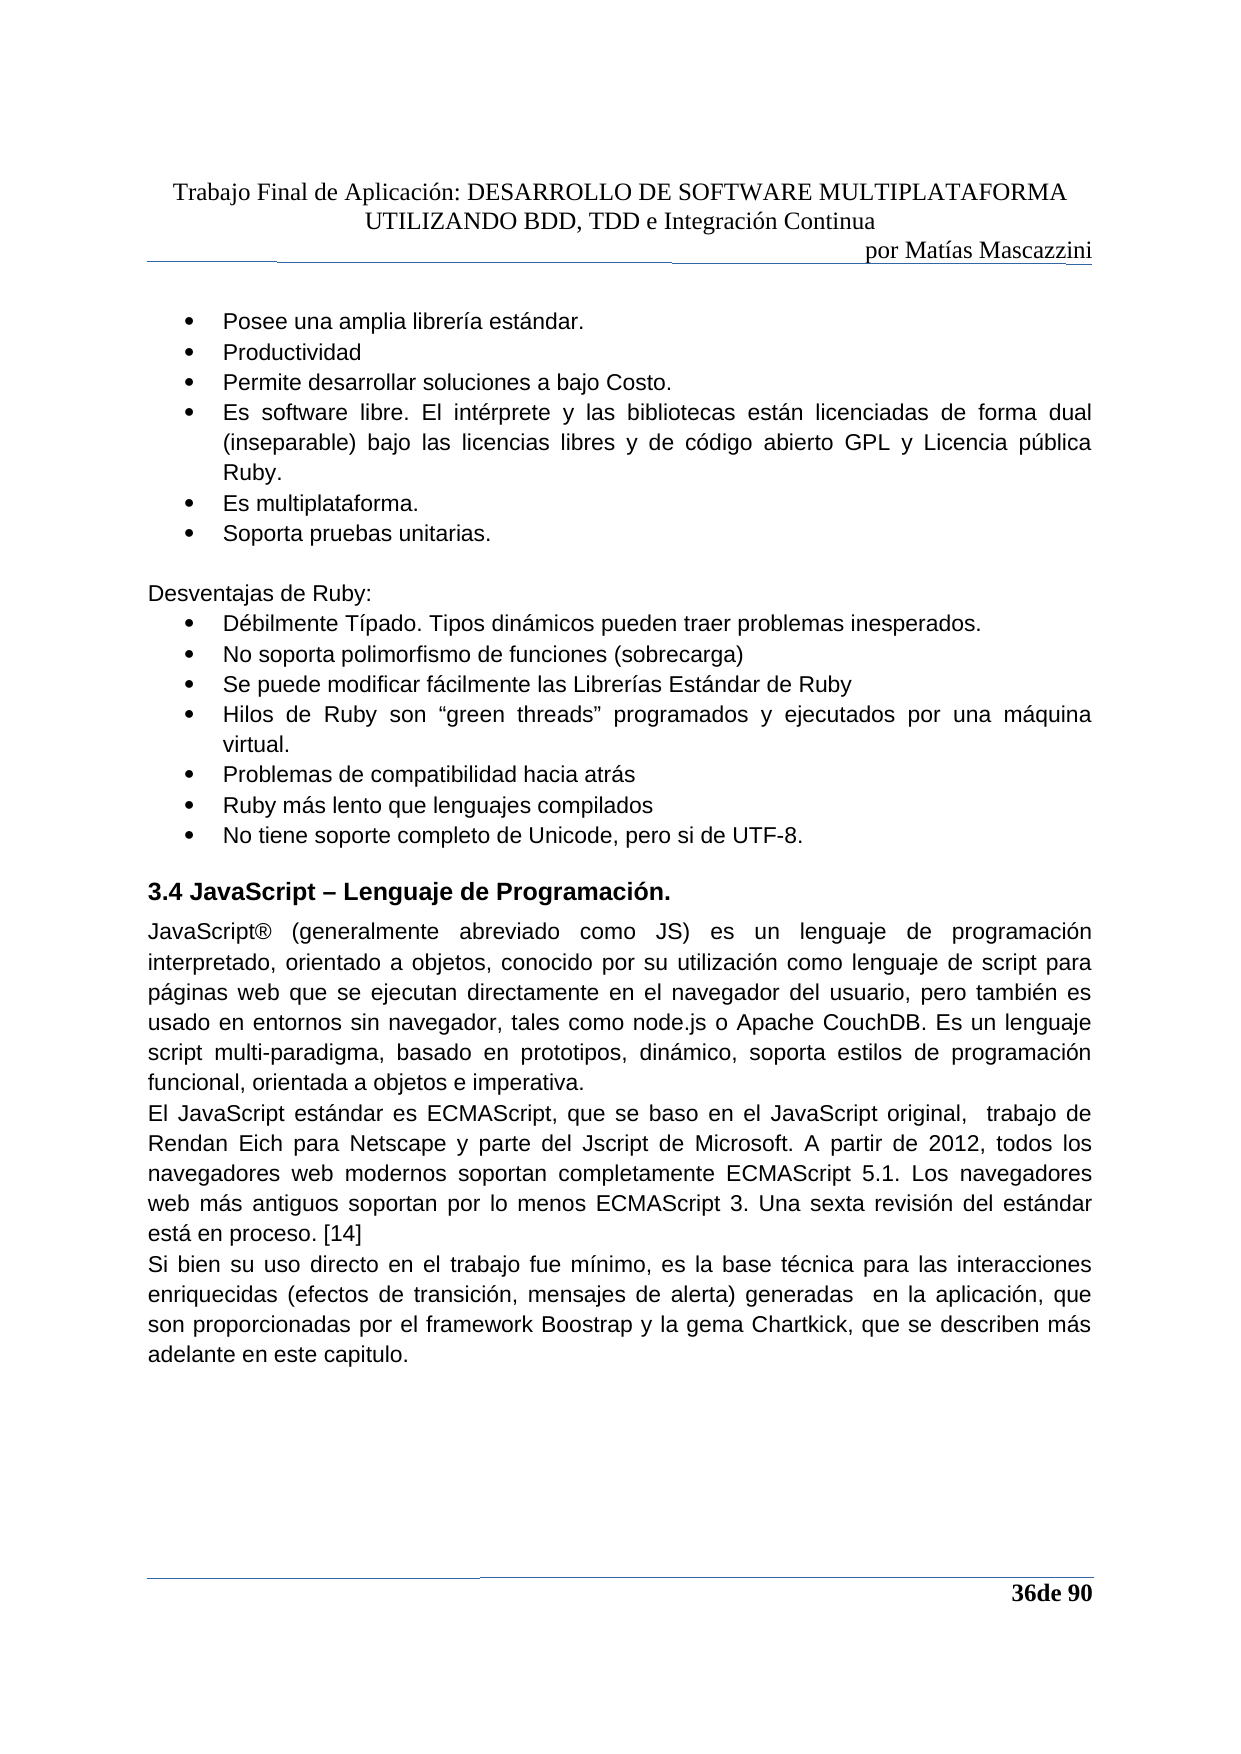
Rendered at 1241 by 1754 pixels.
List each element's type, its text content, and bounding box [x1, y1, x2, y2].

list Es multiplataforma. [185, 489, 1093, 516]
text El JavaScript estándar es ECMAScript, que se baso en el JavaScript original, trabajo de Rendan Eich para Netscape y parte del Jscript de Microsoft. A partir de 2012, todos los navegadores web modernos soportan completamente ECMAScript 5.1. Los navegadores web más antiguos soportan por lo menos ECMAScript 3. Una sexta revisión del estándar está en proceso. [14] [148, 1099, 1093, 1247]
list Problemas de compatibilidad hacia atrás [185, 761, 1093, 788]
list No tiene soporte completo de Unicode, pero si de UTF-8. [185, 822, 1093, 848]
list Soporta pruebas unitarias. [185, 520, 1093, 546]
text Desventajas de Ruby: [148, 580, 1093, 607]
list Posee una amplia librería estándar. [185, 308, 1093, 335]
text JavaScript® (generalmente abreviado como JS) es un lenguaje de programación interpretado, orientado a objetos, conocido por su utilización como lenguaje de script para páginas web que se ejecutan directamente en el navegador del usuario, pero también es usado en entornos sin navegador, tales como node.js o Apache CouchDB. Es un lenguaje script multi-paradigma, basado en prototipos, dinámico, soporta estilos de programación funcional, orientada a objetos e imperativa. [148, 918, 1093, 1096]
list Débilmente Típado. Tipos dinámicos pueden traer problemas inesperados. [185, 610, 1093, 637]
list Ruby más lento que lenguajes compilados [185, 792, 1093, 818]
list Se puede modificar fácilmente las Librerías Estándar de Ruby [185, 671, 1093, 697]
text Si bien su uso directo en el trabajo fue mínimo, es la base técnica para las interacciones enriquecidas (efectos de transición, mensajes de alerta) generadas en la aplicación, que son proporcionadas por el framework Boostrap y la gema Chartkick, que se describen más adelante en este capitulo. [148, 1251, 1093, 1368]
subtitle 3.4 JavaScript – Lenguaje de Programación. [148, 877, 1093, 906]
list Productividad [185, 338, 1093, 365]
list Permite desarrollar soluciones a bajo Costo. [185, 369, 1093, 395]
list No soporta polimorfismo de funciones (sobrecarga) [185, 641, 1093, 667]
list Es software libre. El intérprete y las bibliotecas están licenciadas de forma dual (inseparable) bajo las licencias libres y de código abierto GPL y Licencia pública Ruby. [185, 399, 1093, 486]
list Hilos de Ruby son “green threads” programados y ejecutados por una máquina virtual. [185, 701, 1093, 758]
